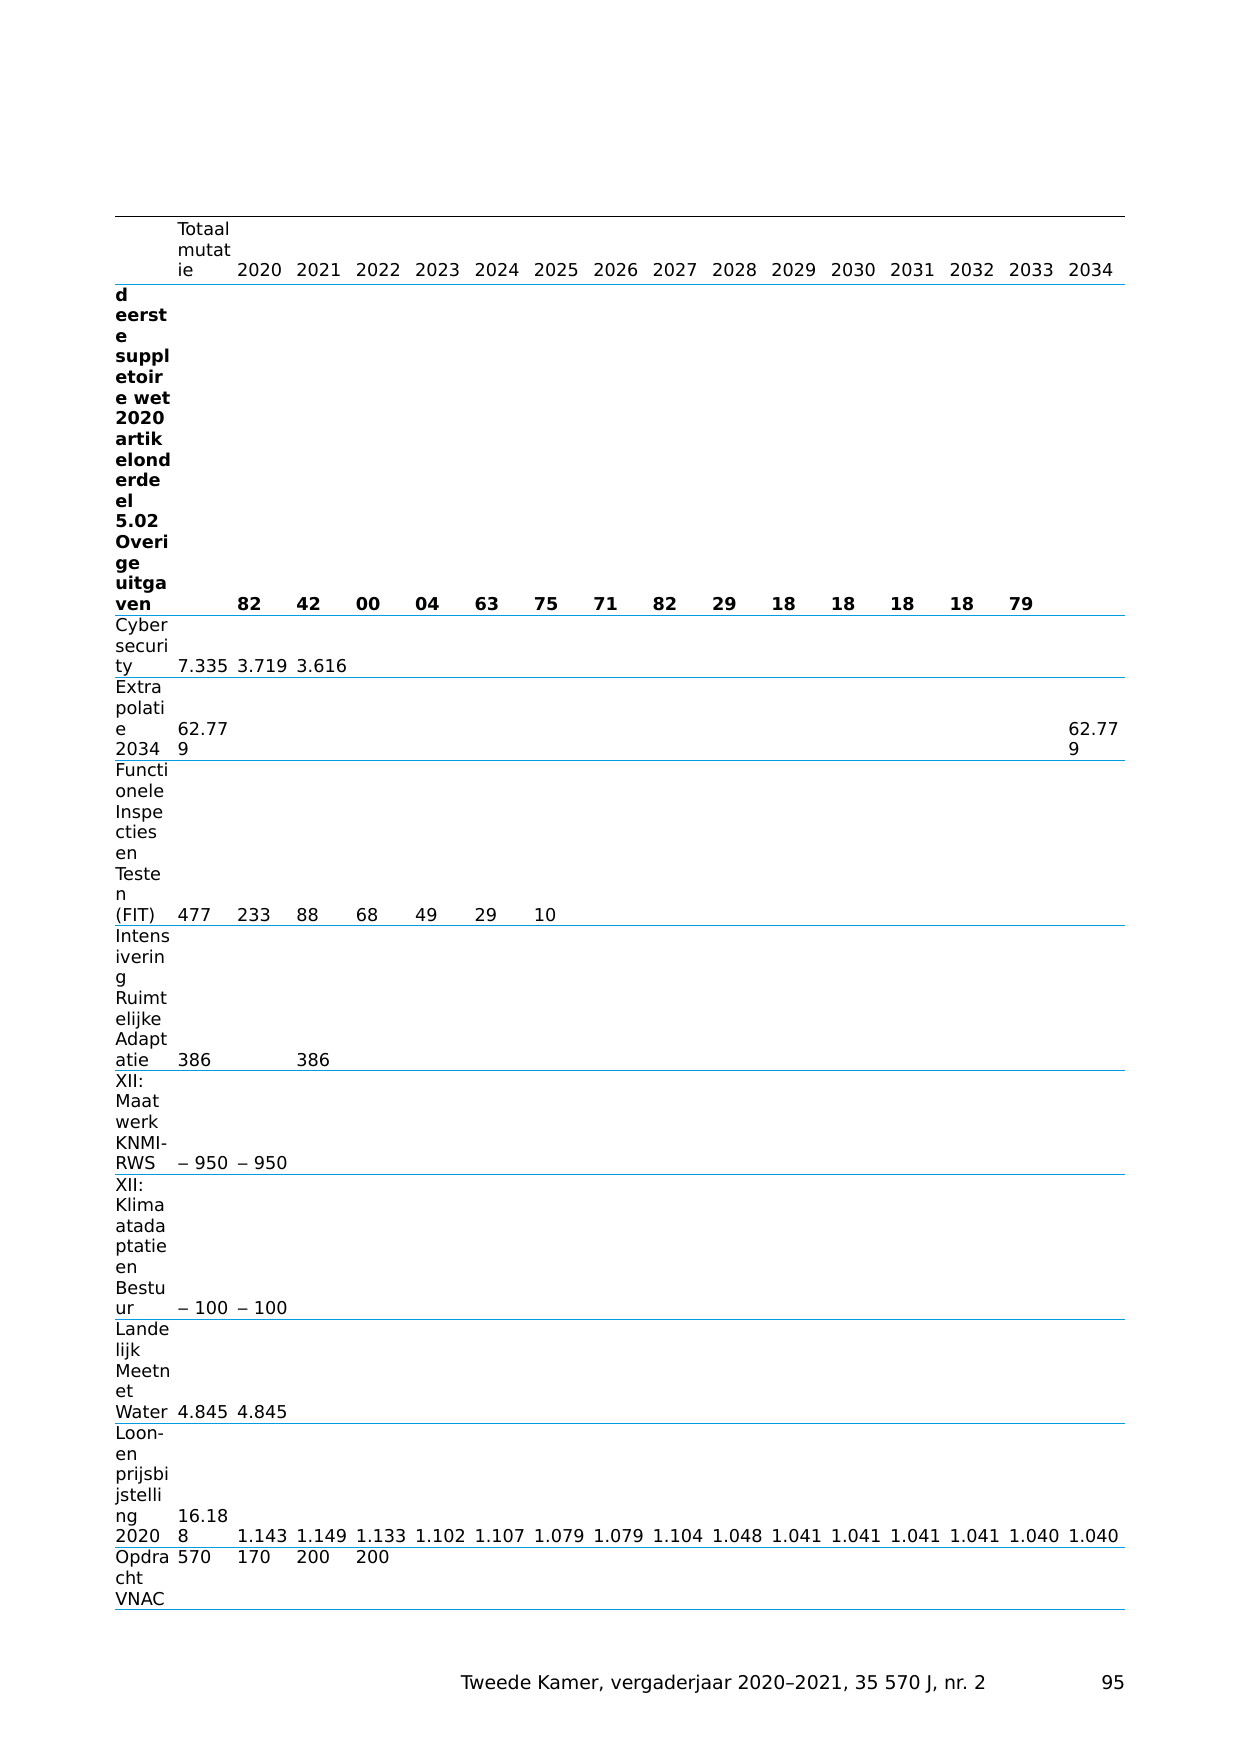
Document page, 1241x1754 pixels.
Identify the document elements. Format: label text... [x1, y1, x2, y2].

table_cell 63 [471, 285, 531, 614]
table_cell Landelijk Meetnet Water [115, 1320, 174, 1422]
table_cell 29 [709, 285, 768, 614]
table_cell [531, 1548, 590, 1609]
table_cell [412, 1548, 471, 1609]
table_cell [650, 1320, 709, 1422]
table_cell [353, 1320, 412, 1422]
table_cell [1006, 1071, 1065, 1174]
table_cell 3.616 [293, 616, 353, 677]
table_cell 2033 [1006, 217, 1065, 284]
table_cell [412, 1175, 471, 1319]
table_cell 4.845 [234, 1320, 293, 1422]
table_cell [353, 1175, 412, 1319]
table_cell 1.133 [353, 1424, 412, 1547]
table_cell [709, 1071, 768, 1174]
table_cell 1.104 [650, 1424, 709, 1547]
table_cell [887, 761, 946, 925]
table_cell [1006, 1548, 1065, 1609]
table_cell [828, 1320, 887, 1422]
table_cell [1065, 616, 1125, 677]
table_cell 2026 [590, 217, 649, 284]
table_cell [768, 678, 828, 760]
table_cell 1.079 [590, 1424, 649, 1547]
table_cell 1.041 [887, 1424, 946, 1547]
table_cell 04 [412, 285, 471, 614]
table_cell [828, 678, 887, 760]
table_cell [709, 1175, 768, 1319]
table_cell 2023 [412, 217, 471, 284]
table_cell [1065, 926, 1125, 1070]
table_cell 200 [353, 1548, 412, 1609]
table_cell [709, 1548, 768, 1609]
table_cell 68 [353, 761, 412, 925]
table_cell [946, 926, 1006, 1070]
table_cell [175, 285, 234, 614]
table_cell XII: Klimaatadaptatie en Bestuur [115, 1175, 174, 1319]
table_cell [531, 1071, 590, 1174]
table_cell [471, 1071, 531, 1174]
table_cell [828, 616, 887, 677]
table_cell [1065, 1548, 1125, 1609]
table_cell 1.040 [1006, 1424, 1065, 1547]
table_cell [1006, 761, 1065, 925]
table_cell [768, 1175, 828, 1319]
table_cell [946, 1071, 1006, 1174]
table_cell 1.149 [293, 1424, 353, 1547]
table_cell [590, 1175, 649, 1319]
table_cell [768, 1548, 828, 1609]
table_cell 82 [650, 285, 709, 614]
table_cell [590, 1320, 649, 1422]
table_cell [887, 926, 946, 1070]
table_cell [887, 1071, 946, 1174]
table_cell 82 [234, 285, 293, 614]
table_cell Opdracht VNAC [115, 1548, 174, 1609]
table_cell [709, 926, 768, 1070]
table_cell [293, 678, 353, 760]
table_cell 1.040 [1065, 1424, 1125, 1547]
table_cell ‒ 950 [175, 1071, 234, 1174]
table_cell 62.779 [175, 678, 234, 760]
table_cell 2027 [650, 217, 709, 284]
table_cell 2030 [828, 217, 887, 284]
table_cell 4.845 [175, 1320, 234, 1422]
table_cell 386 [175, 926, 234, 1070]
table_cell [412, 1320, 471, 1422]
table_cell [887, 1320, 946, 1422]
table_cell [709, 761, 768, 925]
table_cell [293, 1175, 353, 1319]
table_cell 10 [531, 761, 590, 925]
table_cell 1.102 [412, 1424, 471, 1547]
table_cell [590, 1071, 649, 1174]
table_cell [412, 678, 471, 760]
table_cell [650, 616, 709, 677]
table_cell 1.048 [709, 1424, 768, 1547]
table_cell Totaal mutatie [175, 217, 234, 284]
table_cell [412, 1071, 471, 1174]
table_cell [471, 1548, 531, 1609]
table_cell [471, 1320, 531, 1422]
table_cell [650, 1175, 709, 1319]
table_cell [946, 761, 1006, 925]
table_cell [828, 1071, 887, 1174]
table_cell 16.188 [175, 1424, 234, 1547]
table_cell 170 [234, 1548, 293, 1609]
table_cell 570 [175, 1548, 234, 1609]
table_cell 2031 [887, 217, 946, 284]
table_cell 1.143 [234, 1424, 293, 1547]
table_cell 1.041 [768, 1424, 828, 1547]
table_cell [887, 616, 946, 677]
table_cell [293, 1320, 353, 1422]
table_cell [471, 678, 531, 760]
table_cell [709, 1320, 768, 1422]
table_cell [1065, 1320, 1125, 1422]
table_cell XII: Maatwerk KNMI-RWS [115, 1071, 174, 1174]
table_cell [946, 616, 1006, 677]
table_cell Loon- en prijsbijstelling 2020 [115, 1424, 174, 1547]
table_cell 00 [353, 285, 412, 614]
table_cell [531, 1175, 590, 1319]
table_cell [828, 1548, 887, 1609]
table_cell [946, 678, 1006, 760]
table_cell 18 [887, 285, 946, 614]
table_cell d eerste suppletoire wet 2020 artikelonderdeel 5.02 Overige uitgaven [115, 285, 174, 614]
table_cell 42 [293, 285, 353, 614]
table_cell 3.719 [234, 616, 293, 677]
table_cell [1006, 1320, 1065, 1422]
table_cell [353, 678, 412, 760]
table_cell [590, 678, 649, 760]
table_cell [1065, 1175, 1125, 1319]
table_cell [650, 1071, 709, 1174]
table_cell [353, 1071, 412, 1174]
table_cell [946, 1175, 1006, 1319]
table_cell [828, 1175, 887, 1319]
table_cell [650, 678, 709, 760]
table_cell [471, 616, 531, 677]
table_cell 18 [828, 285, 887, 614]
table_cell 2021 [293, 217, 353, 284]
table_cell [887, 1548, 946, 1609]
table_cell 386 [293, 926, 353, 1070]
table_cell [293, 1071, 353, 1174]
table_cell [1065, 285, 1125, 614]
table_cell [1065, 761, 1125, 925]
table_cell [471, 926, 531, 1070]
table_cell 2022 [353, 217, 412, 284]
table_cell [709, 678, 768, 760]
table_cell 2029 [768, 217, 828, 284]
table_cell [828, 761, 887, 925]
table_cell [590, 761, 649, 925]
table_cell 62.779 [1065, 678, 1125, 760]
table_cell [234, 926, 293, 1070]
table_cell Cybersecurity [115, 616, 174, 677]
table_cell [590, 1548, 649, 1609]
table_cell [590, 616, 649, 677]
table_cell [471, 1175, 531, 1319]
table_cell 2032 [946, 217, 1006, 284]
table_cell ‒ 100 [234, 1175, 293, 1319]
table_cell 2034 [1065, 217, 1125, 284]
table_cell 18 [768, 285, 828, 614]
table_cell [887, 678, 946, 760]
table_cell ‒ 100 [175, 1175, 234, 1319]
table_cell 1.041 [828, 1424, 887, 1547]
table_cell [768, 761, 828, 925]
table_cell [353, 926, 412, 1070]
table_cell 1.107 [471, 1424, 531, 1547]
table_cell [650, 1548, 709, 1609]
table_header Tabel 34 Artikel 5 Netwerkgebonden kosten en overige uitgaven (bedragen x € 1.000) [115, 191, 1125, 216]
table_cell [946, 1548, 1006, 1609]
table_cell Intensivering Ruimtelijke Adaptatie [115, 926, 174, 1070]
table_cell 79 [1006, 285, 1065, 614]
table_cell [412, 616, 471, 677]
table_cell Functionele Inspecties en Testen (FIT) [115, 761, 174, 925]
table_cell 71 [590, 285, 649, 614]
table_cell [946, 1320, 1006, 1422]
table_cell [531, 1320, 590, 1422]
table_cell 29 [471, 761, 531, 925]
table_cell 200 [293, 1548, 353, 1609]
table_cell [768, 1071, 828, 1174]
table_cell 2025 [531, 217, 590, 284]
table_cell [1065, 1071, 1125, 1174]
table_cell 18 [946, 285, 1006, 614]
table_cell [1006, 1175, 1065, 1319]
table_cell [353, 616, 412, 677]
table_cell 7.335 [175, 616, 234, 677]
table_cell 2024 [471, 217, 531, 284]
table_cell [531, 616, 590, 677]
table_cell [650, 926, 709, 1070]
table_cell 49 [412, 761, 471, 925]
table_cell 1.041 [946, 1424, 1006, 1547]
table_cell ‒ 950 [234, 1071, 293, 1174]
table_cell [1006, 616, 1065, 677]
table_cell [768, 926, 828, 1070]
table_cell [709, 616, 768, 677]
table_cell [1006, 926, 1065, 1070]
table_cell Extrapolatie 2034 [115, 678, 174, 760]
table_cell [1006, 678, 1065, 760]
table_cell [887, 1175, 946, 1319]
table_cell [828, 926, 887, 1070]
table_cell 477 [175, 761, 234, 925]
table_cell 2020 [234, 217, 293, 284]
table_cell [768, 1320, 828, 1422]
table_cell [590, 926, 649, 1070]
table_cell [115, 217, 174, 284]
table_cell [650, 761, 709, 925]
table_cell [531, 926, 590, 1070]
table_cell 2028 [709, 217, 768, 284]
table_cell [234, 678, 293, 760]
table_cell 233 [234, 761, 293, 925]
table_cell 1.079 [531, 1424, 590, 1547]
table_cell 88 [293, 761, 353, 925]
table_cell 75 [531, 285, 590, 614]
table_cell [531, 678, 590, 760]
table_cell [412, 926, 471, 1070]
table_cell [768, 616, 828, 677]
